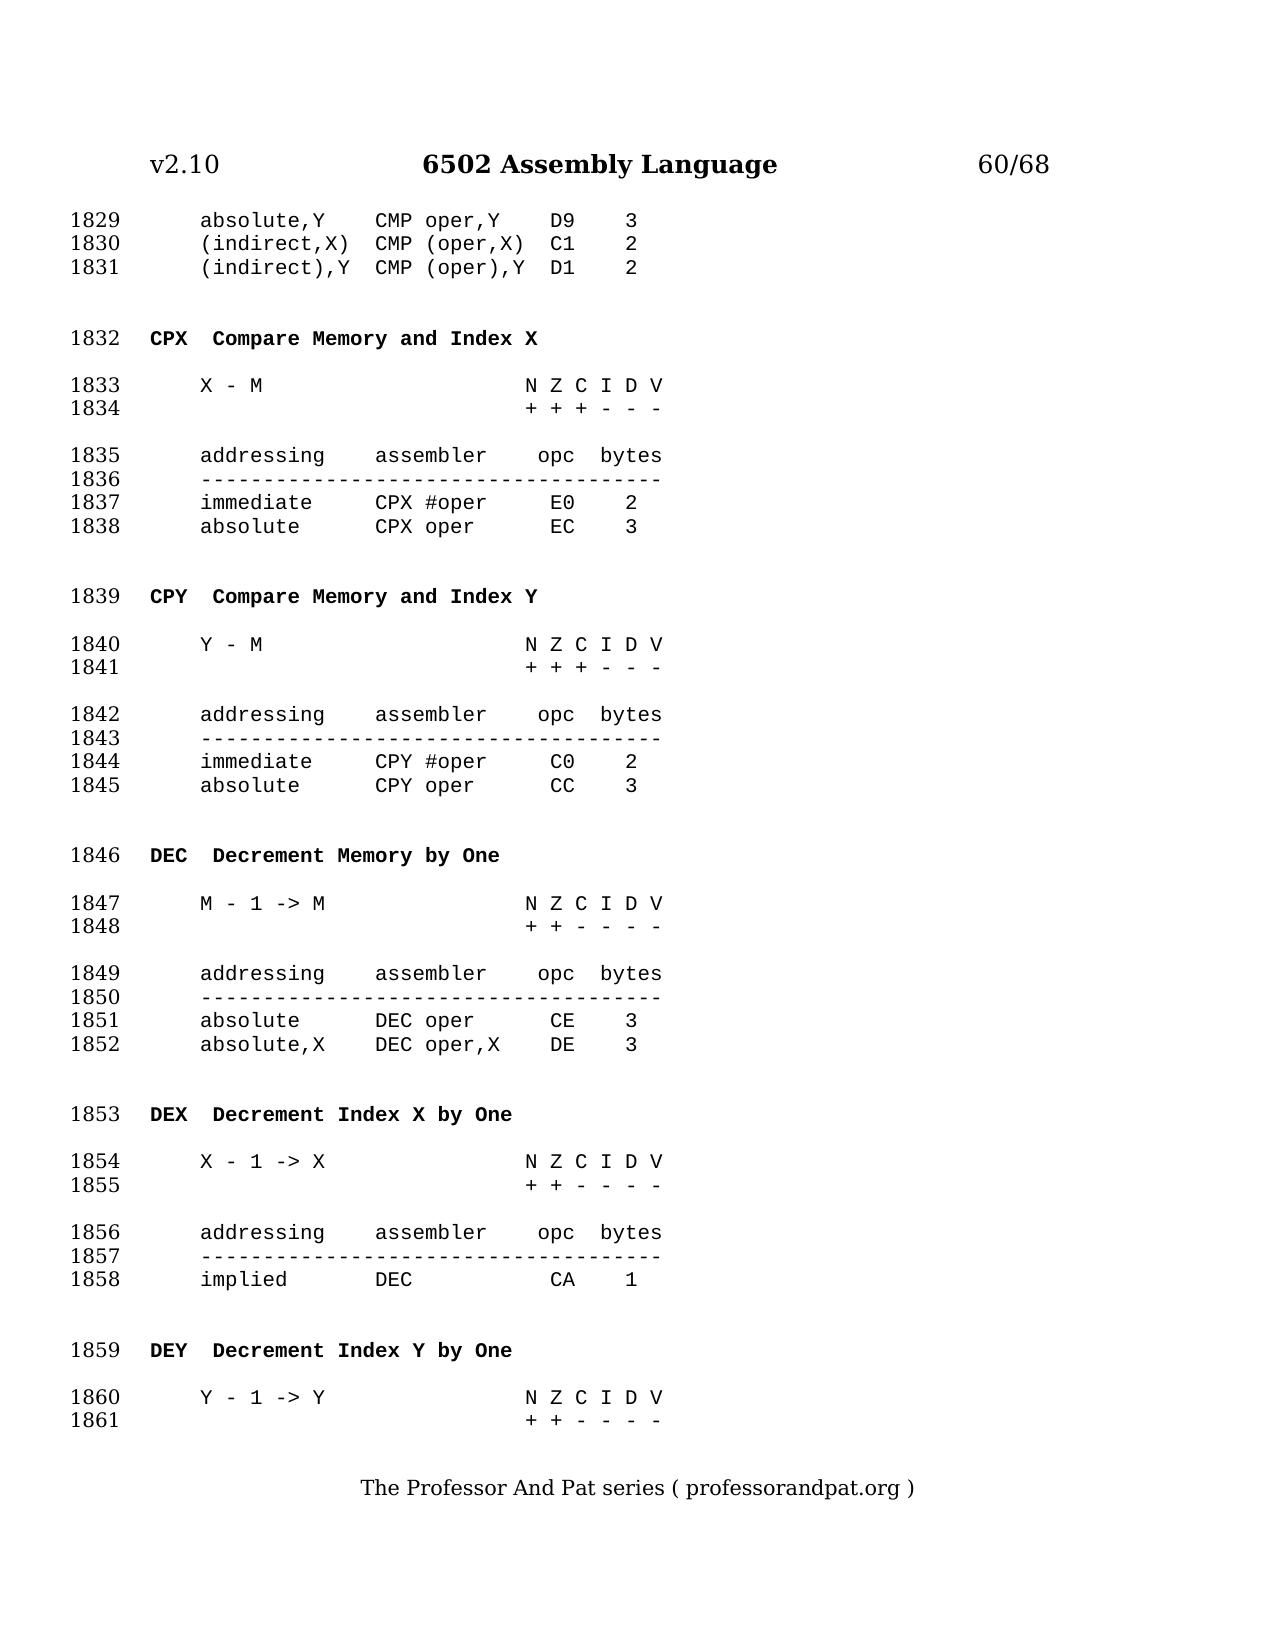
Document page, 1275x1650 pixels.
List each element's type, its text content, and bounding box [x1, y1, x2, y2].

text + + - - - - [150, 916, 1125, 940]
text CPX Compare Memory and Index X [150, 328, 1125, 351]
text Y - M N Z C I D V [150, 634, 1125, 657]
text ------------------------------------- [150, 469, 1125, 492]
text + + + - - - [150, 657, 1125, 681]
text DEC Decrement Memory by One [150, 846, 1125, 869]
text implied DEC CA 1 [150, 1269, 1125, 1293]
text + + - - - - [150, 1175, 1125, 1199]
text CPY Compare Memory and Index Y [150, 587, 1125, 610]
text + + + - - - [150, 398, 1125, 422]
text M - 1 -> M N Z C I D V [150, 893, 1125, 916]
text absolute DEC oper CE 3 [150, 1010, 1125, 1034]
text ------------------------------------- [150, 728, 1125, 751]
text DEX Decrement Index X by One [150, 1104, 1125, 1128]
text Y - 1 -> Y N Z C I D V [150, 1387, 1125, 1411]
text X - M N Z C I D V [150, 375, 1125, 398]
text immediate CPX #oper E0 2 [150, 492, 1125, 516]
text DEY Decrement Index Y by One [150, 1340, 1125, 1363]
text + + - - - - [150, 1411, 1125, 1434]
text addressing assembler opc bytes [150, 1222, 1125, 1246]
text absolute,X DEC oper,X DE 3 [150, 1034, 1125, 1057]
text absolute,Y CMP oper,Y D9 3 [150, 210, 1125, 233]
text ------------------------------------- [150, 1246, 1125, 1269]
text absolute CPX oper EC 3 [150, 516, 1125, 539]
text addressing assembler opc bytes [150, 445, 1125, 469]
text (indirect,X) CMP (oper,X) C1 2 [150, 233, 1125, 257]
text absolute CPY oper CC 3 [150, 775, 1125, 798]
text X - 1 -> X N Z C I D V [150, 1152, 1125, 1175]
text addressing assembler opc bytes [150, 963, 1125, 987]
text immediate CPY #oper C0 2 [150, 751, 1125, 775]
text addressing assembler opc bytes [150, 704, 1125, 728]
text (indirect),Y CMP (oper),Y D1 2 [150, 257, 1125, 281]
text ------------------------------------- [150, 987, 1125, 1010]
